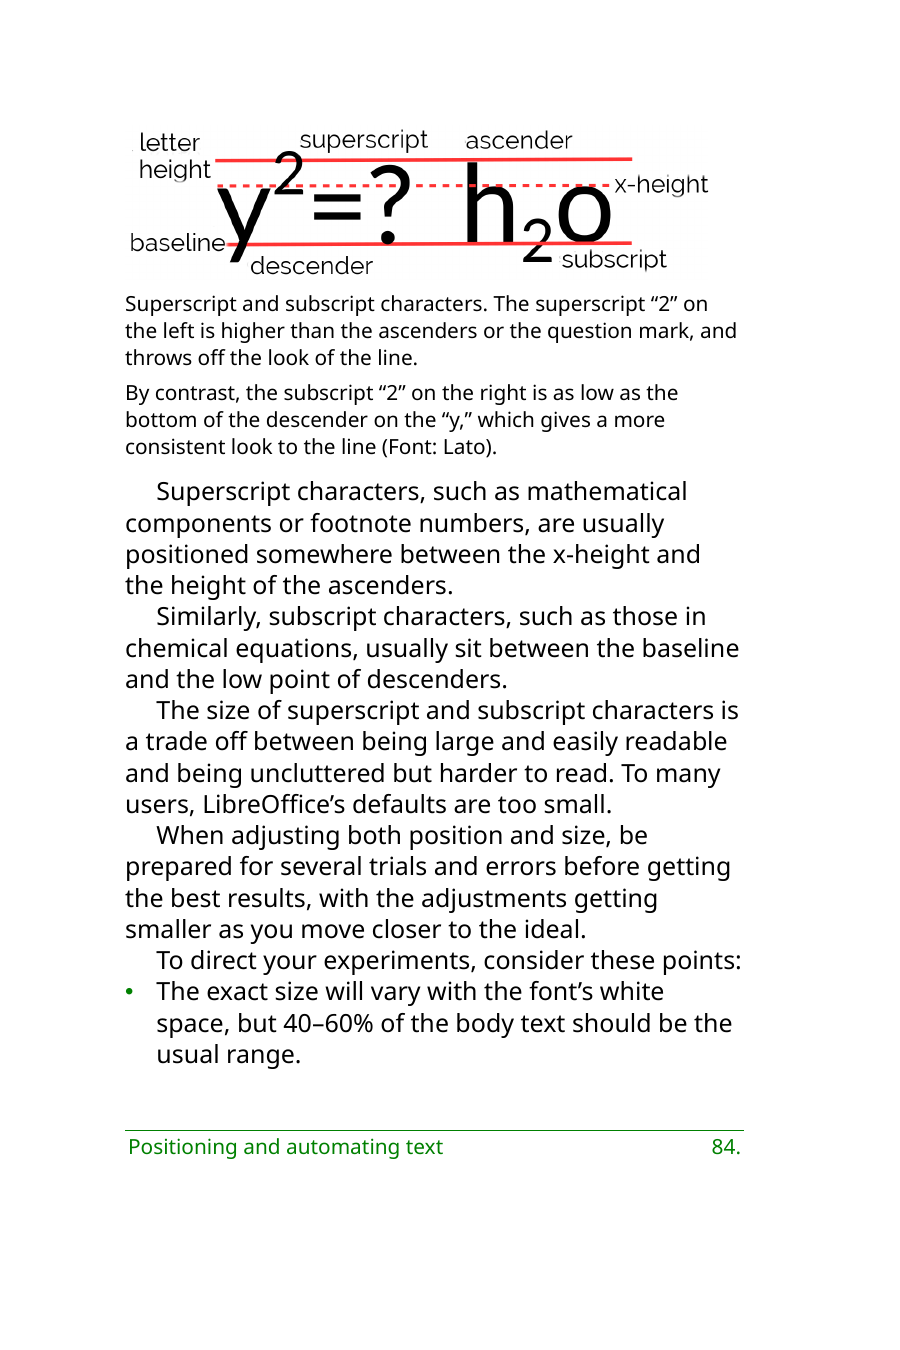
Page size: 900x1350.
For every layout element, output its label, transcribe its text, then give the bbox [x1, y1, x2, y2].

picture [125, 125, 709, 280]
list The exact size will vary with the font’s white space, but 40–60% of the body text should be the usual range. [125, 976, 744, 1069]
table_header [125, 125, 744, 282]
text To direct your experiments, consider these points: [125, 944, 744, 976]
table_cell Superscript and subscript characters. The superscript “2” on the left is higher than the ascenders or the question mark, and throws off the look of the line. By contrast, the subscript “2” on the right is as low as the bottom of the descender on the “y,” which gives a more consistent look to the line (Font: Lato). [125, 282, 744, 460]
text The size of superscript and subscript characters is a trade off between being large and easily readable and being uncluttered but harder to read. To many users, LibreOffice’s defaults are too small. [125, 694, 744, 819]
text When adjusting both position and size, be prepared for several trials and errors before getting the best results, with the adjustments getting smaller as you move closer to the ideal. [125, 819, 744, 944]
text Similarly, subscript characters, such as those in chemical equations, usually sit between the baseline and the low point of descenders. [125, 601, 744, 694]
text Superscript characters, such as mathematical components or footnote numbers, are usually positioned somewhere between the x-height and the height of the ascenders. [125, 476, 744, 601]
